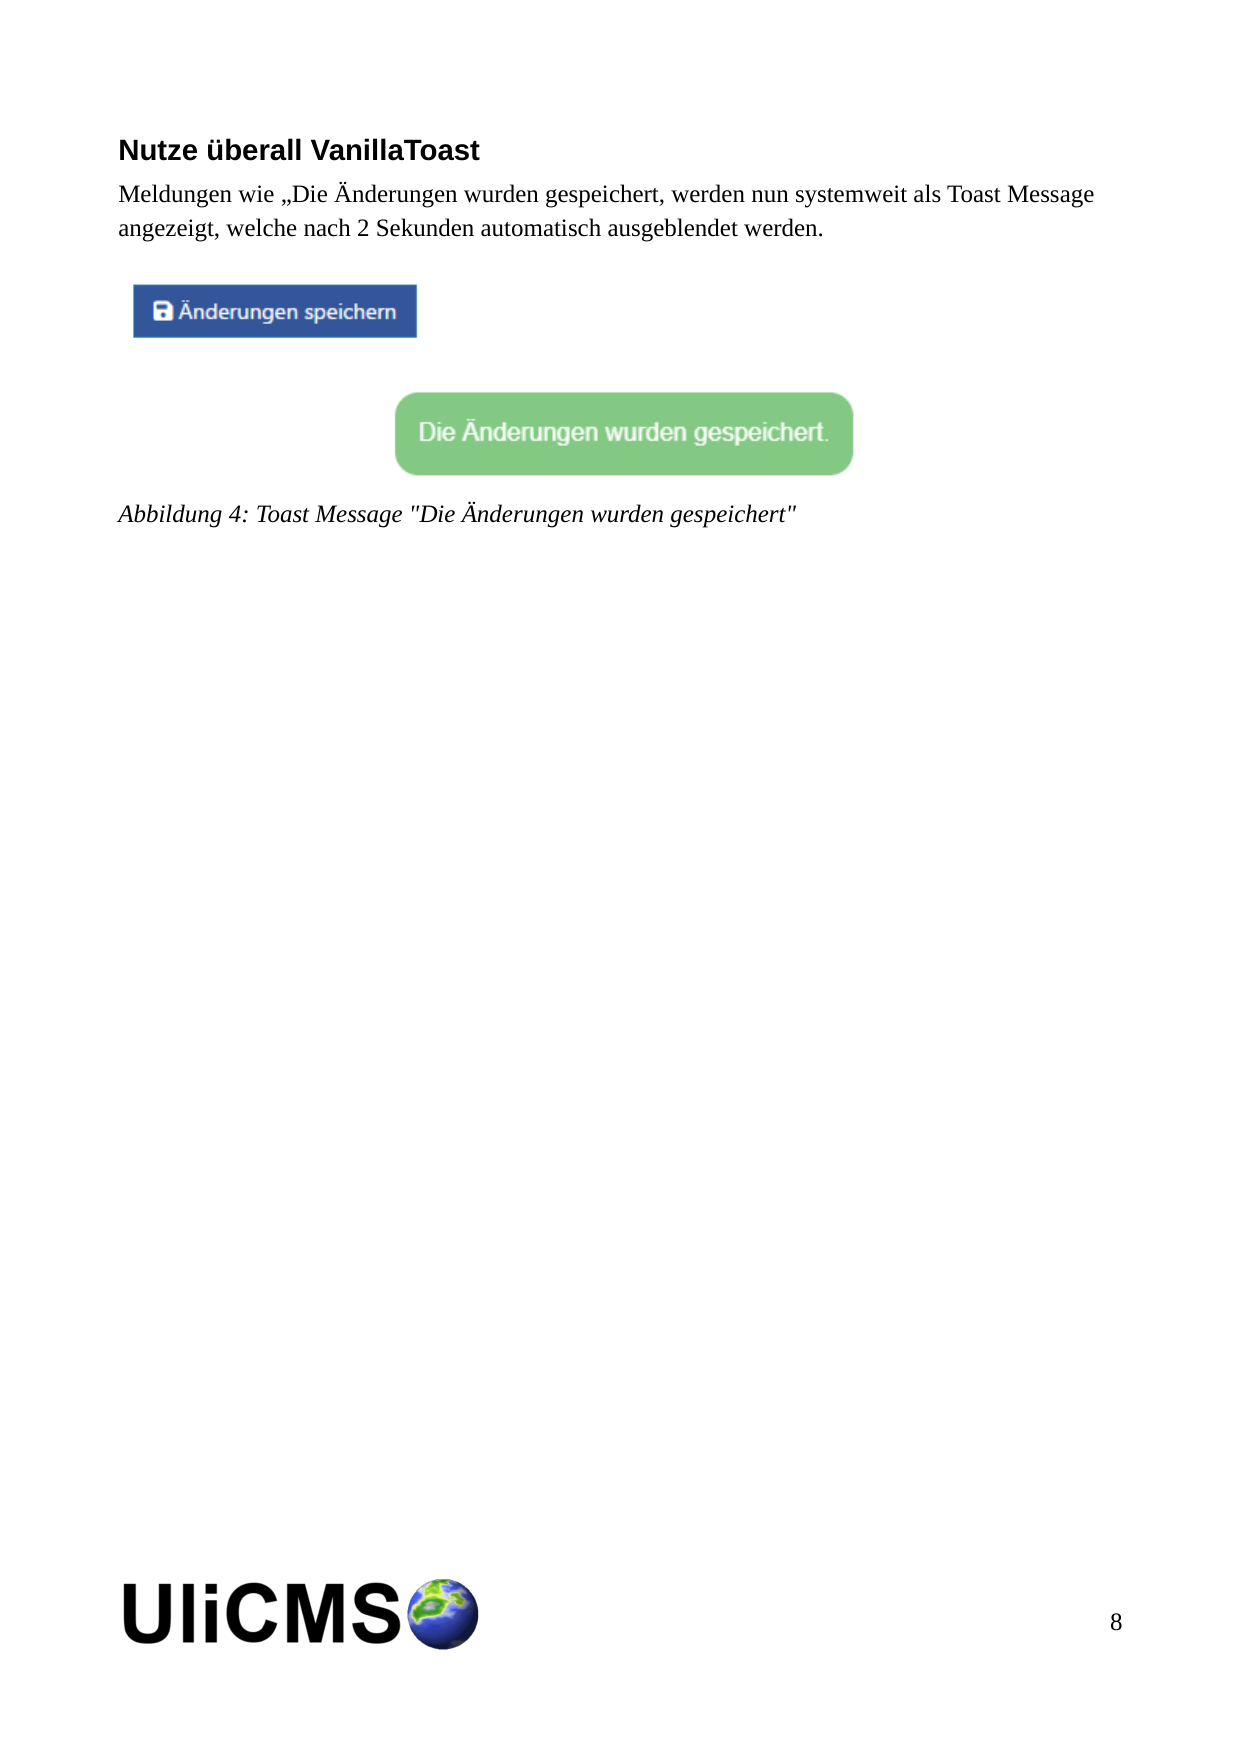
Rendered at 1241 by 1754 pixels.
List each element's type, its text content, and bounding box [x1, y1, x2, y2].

subtitle Nutze überall VanillaToast [118, 133, 1122, 166]
text Meldungen wie „Die Änderungen wurden gespeichert, werden nun systemweit als Toast Message angezeigt, welche nach 2 Sekunden automatisch ausgeblendet werden. [118, 179, 1122, 242]
text Abbildung 4: Toast Message "Die Änderungen wurden gespeichert" [118, 499, 1122, 528]
picture [118, 1578, 479, 1652]
picture [118, 275, 1123, 499]
